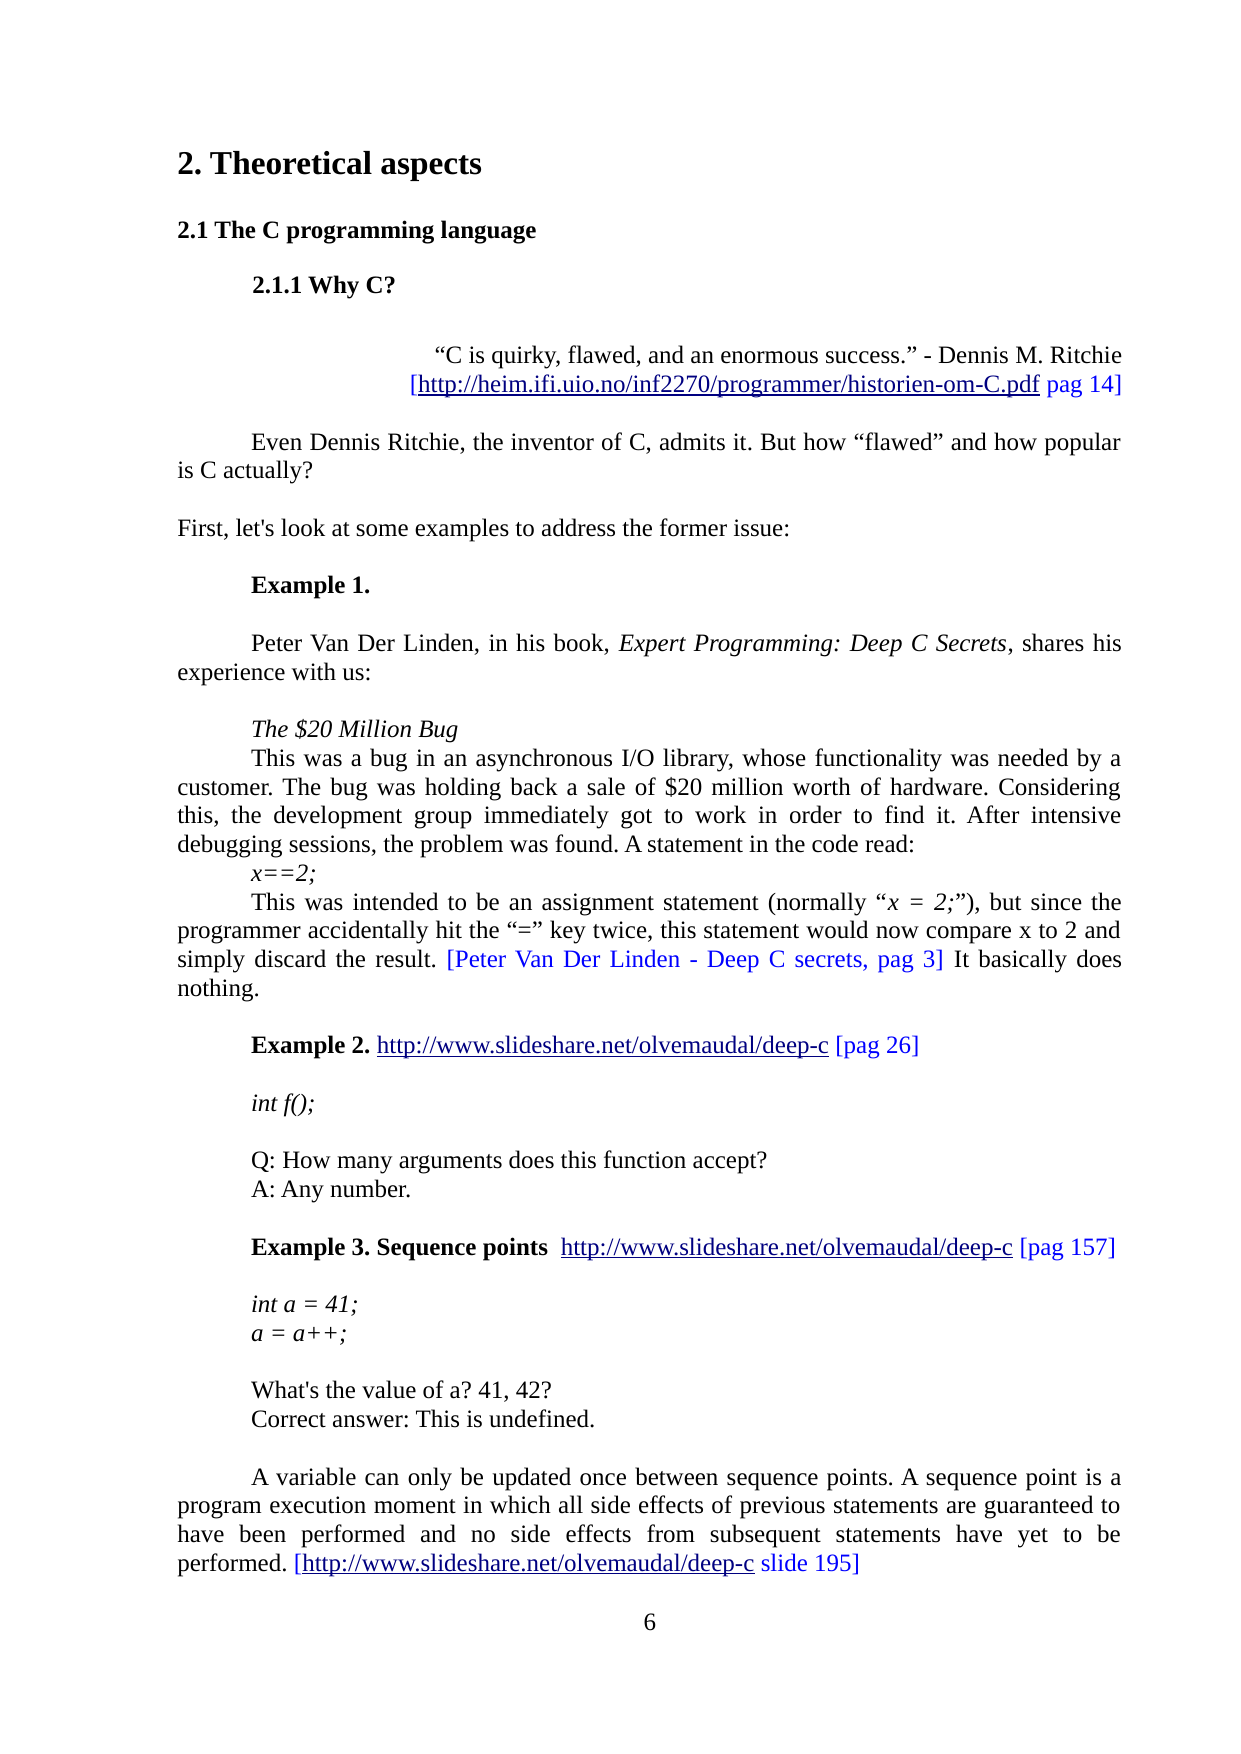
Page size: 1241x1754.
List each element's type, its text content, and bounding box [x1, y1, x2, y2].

subtitle 2.1 The C programming language [177, 215, 1122, 243]
text Correct answer: This is undefined. [177, 1404, 1122, 1433]
text int a = 41; [177, 1289, 1122, 1318]
subtitle 2. Theoretical aspects [177, 143, 1122, 181]
text Example 2. http://www.slideshare.net/olvemaudal/deep-c [pag 26] [177, 1031, 1122, 1059]
text x==2; [177, 858, 1122, 887]
text What's the value of a? 41, 42? [177, 1376, 1122, 1404]
text Even Dennis Ritchie, the inventor of C, admits it. But how “flawed” and how popular is C actually? [177, 427, 1122, 484]
text Example 3. Sequence points http://www.slideshare.net/olvemaudal/deep-c [pag 157] [177, 1232, 1122, 1261]
text “C is quirky, flawed, and an enormous success.” - Dennis M. Ritchie [http://heim.ifi.uio.no/inf2270/programmer/historien-om-C.pdf pag 14] [177, 341, 1122, 398]
text This was intended to be an assignment statement (normally “x = 2;”), but since the programmer accidentally hit the “=” key twice, this statement would now compare x to 2 and simply discard the result. [Peter Van Der Linden - Deep C secrets, pag 3] It basically does nothing. [177, 887, 1122, 1002]
text int f(); [177, 1088, 1122, 1117]
text Peter Van Der Linden, in his book, Expert Programming: Deep C Secrets, shares his experience with us: [177, 628, 1122, 686]
text Example 1. [177, 571, 1122, 599]
text This was a bug in an asynchronous I/O library, whose functionality was needed by a customer. The bug was holding back a sale of $20 million worth of hardware. Considering this, the development group immediately got to work in order to find it. After intensive debugging sessions, the problem was found. A statement in the code read: [177, 743, 1122, 858]
text First, let's look at some examples to address the former issue: [177, 513, 1122, 542]
text The $20 Million Bug [177, 714, 1122, 743]
text a = a++; [177, 1318, 1122, 1347]
text Q: How many arguments does this function accept? [177, 1146, 1122, 1174]
text A: Any number. [177, 1174, 1122, 1203]
subtitle 2.1.1 Why C? [177, 271, 1122, 299]
text A variable can only be updated once between sequence points. A sequence point is a program execution moment in which all side effects of previous statements are guaranteed to have been performed and no side effects from subsequent statements have yet to be performed. [http://www.slideshare.net/olvemaudal/deep-c slide 195] [177, 1462, 1122, 1577]
